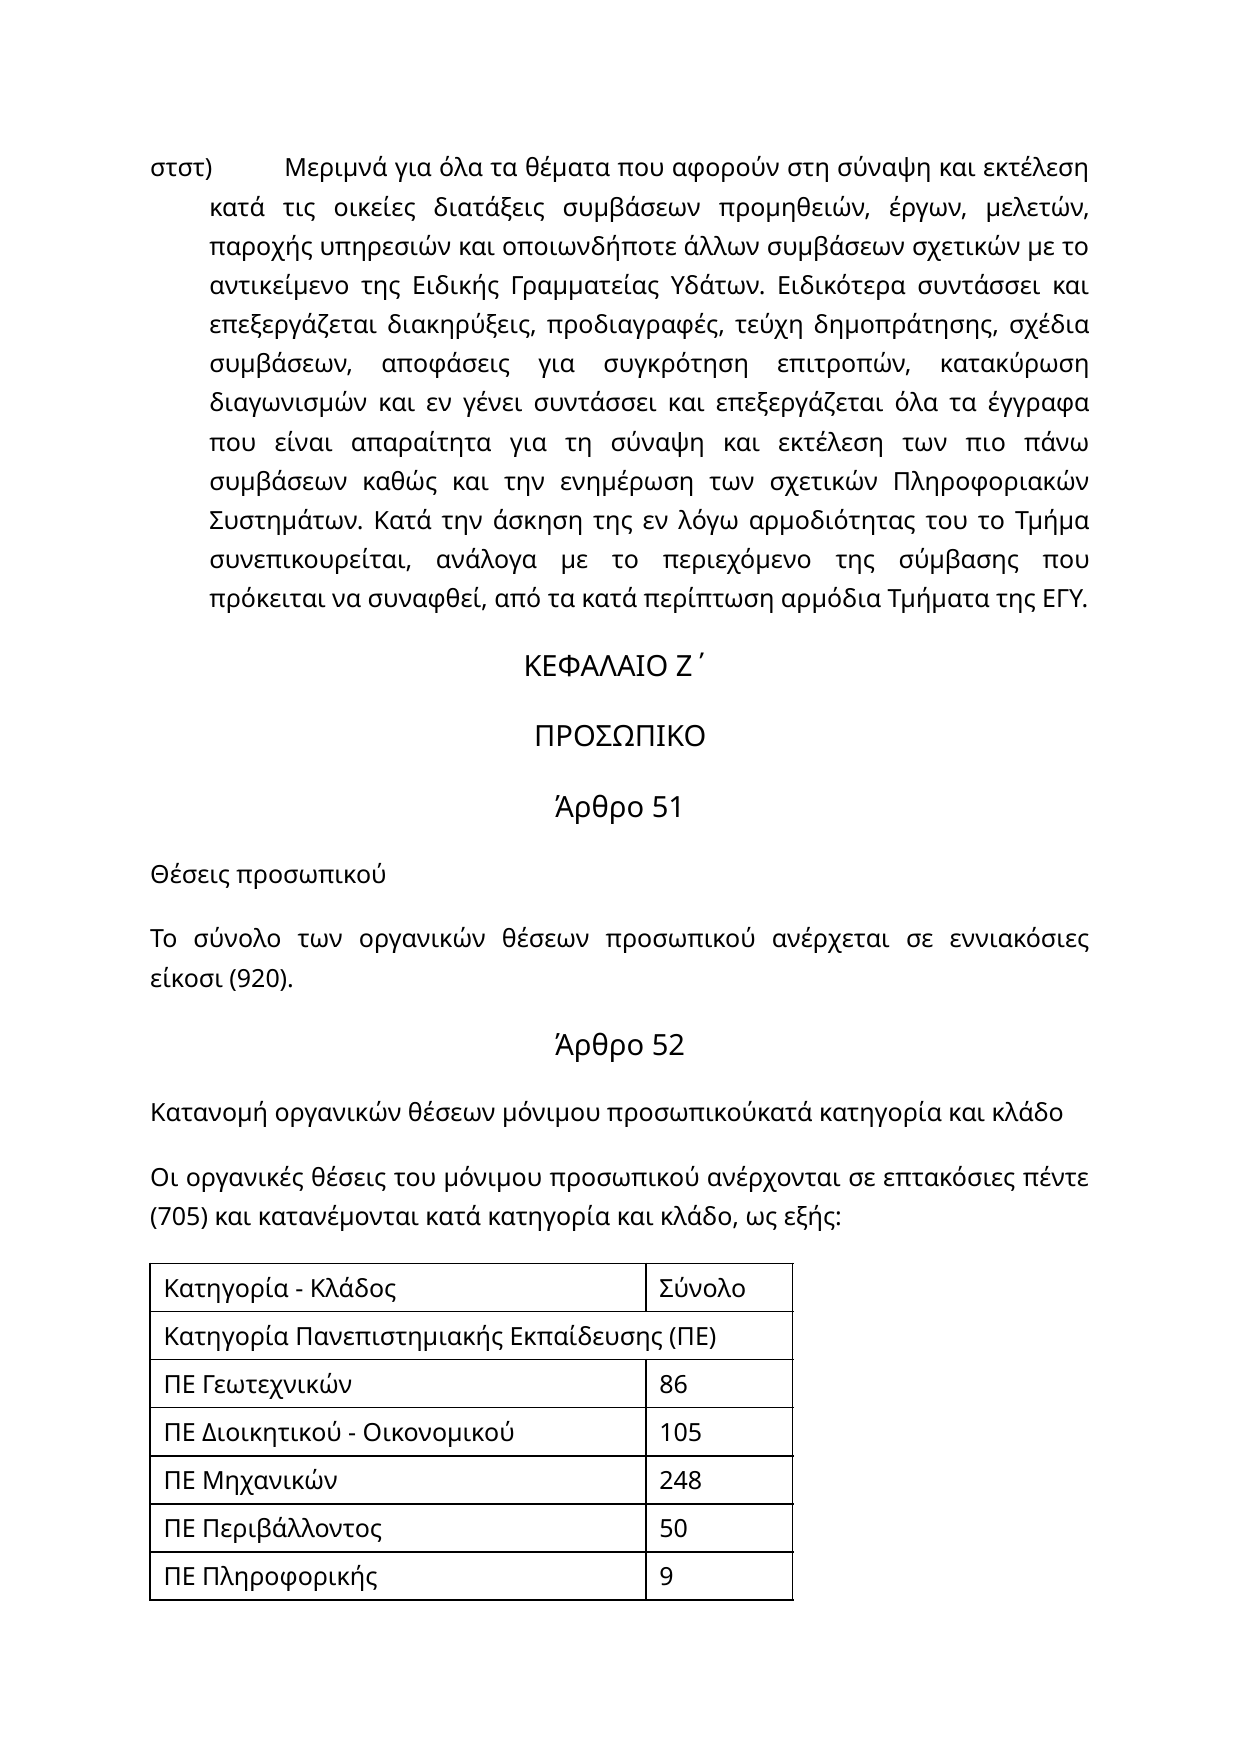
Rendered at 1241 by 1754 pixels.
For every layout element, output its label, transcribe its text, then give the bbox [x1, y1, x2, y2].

table_header Κατηγορία - Κλάδος [151, 1264, 645, 1311]
table_cell 248 [647, 1457, 792, 1503]
table_cell 105 [647, 1408, 792, 1455]
table_cell ΠΕ Μηχανικών [151, 1457, 645, 1503]
text Θέσεις προσωπικού [150, 857, 1090, 891]
table_cell ΠΕ Περιβάλλοντος [151, 1505, 645, 1551]
table_cell ΠΕ Γεωτεχνικών [151, 1360, 645, 1407]
text Κατανομή οργανικών θέσεων μόνιμου προσωπικούκατά κατηγορία και κλάδο [150, 1095, 1090, 1129]
subtitle ΚΕΦΑΛΑΙΟ Ζ΄ [150, 645, 1090, 685]
subtitle Άρθρο 51 [150, 786, 1090, 826]
table_cell Κατηγορία Πανεπιστημιακής Εκπαίδευσης (ΠΕ) [151, 1312, 792, 1359]
table_cell 9 [647, 1553, 792, 1599]
text Το σύνολο των οργανικών θέσεων προσωπικού ανέρχεται σε εννιακόσιες είκοσι (920). [150, 921, 1090, 994]
table_cell 86 [647, 1360, 792, 1407]
text Οι οργανικές θέσεις του μόνιμου προσωπικού ανέρχονται σε επτακόσιες πέντε (705) και κατανέμονται κατά κατηγορία και κλάδο, ως εξής: [150, 1159, 1090, 1232]
list στστ) Μεριμνά για όλα τα θέματα που αφορούν στη σύναψη και εκτέλεση κατά τις οικείες διατάξεις συμβάσεων προμηθειών, έργων, μελετών, παροχής υπηρεσιών και οποιωνδήποτε άλλων συμβάσεων σχετικών με το αντικείμενο της Ειδικής Γραμματείας Υδάτων. Ειδικότερα συντάσσει και επεξεργάζεται διακηρύξεις, προδιαγραφές, τεύχη δημοπράτησης, σχέδια συμβάσεων, αποφάσεις για συγκρότηση επιτροπών, κατακύρωση διαγωνισμών και εν γένει συντάσσει και επεξεργάζεται όλα τα έγγραφα που είναι απαραίτητα για τη σύναψη και εκτέλεση των πιο πάνω συμβάσεων καθώς και την ενημέρωση των σχετικών Πληροφοριακών Συστημάτων. Κατά την άσκηση της εν λόγω αρμοδιότητας του το Τμήμα συνεπικουρείται, ανάλογα με το περιεχόμενο της σύμβασης που πρόκειται να συναφθεί, από τα κατά περίπτωση αρμόδια Τμήματα της ΕΓΥ. [150, 150, 1090, 615]
table_cell 50 [647, 1505, 792, 1551]
table_cell ΠΕ Διοικητικού - Οικονομικού [151, 1408, 645, 1455]
table_cell ΠΕ Πληροφορικής [151, 1553, 645, 1599]
subtitle ΠΡΟΣΩΠΙΚΟ [150, 716, 1090, 755]
table_header Σύνολο [647, 1264, 792, 1311]
subtitle Άρθρο 52 [150, 1024, 1090, 1064]
